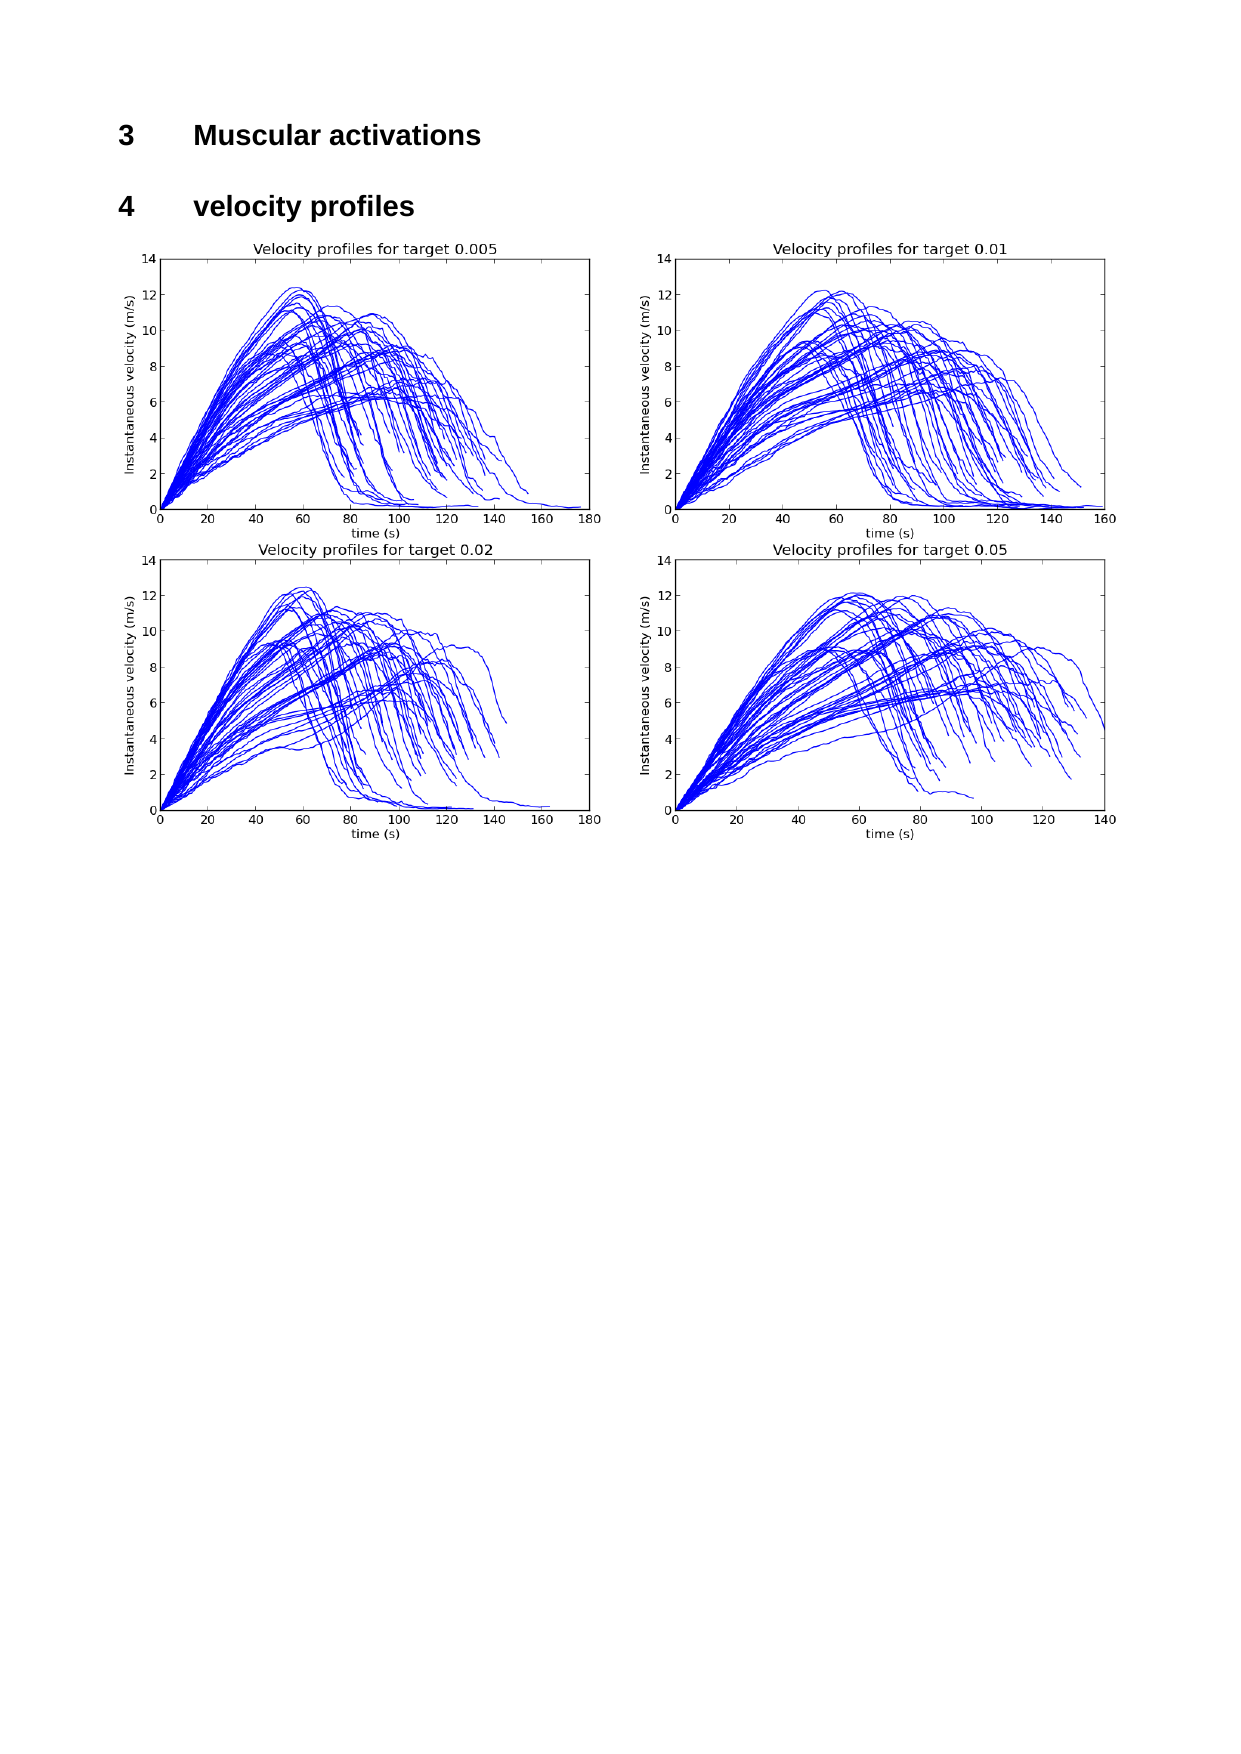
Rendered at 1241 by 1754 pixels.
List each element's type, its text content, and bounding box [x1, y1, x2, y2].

subtitle velocity profiles [118, 189, 1122, 223]
subtitle Muscular activations [118, 118, 1122, 152]
picture [118, 235, 1123, 847]
